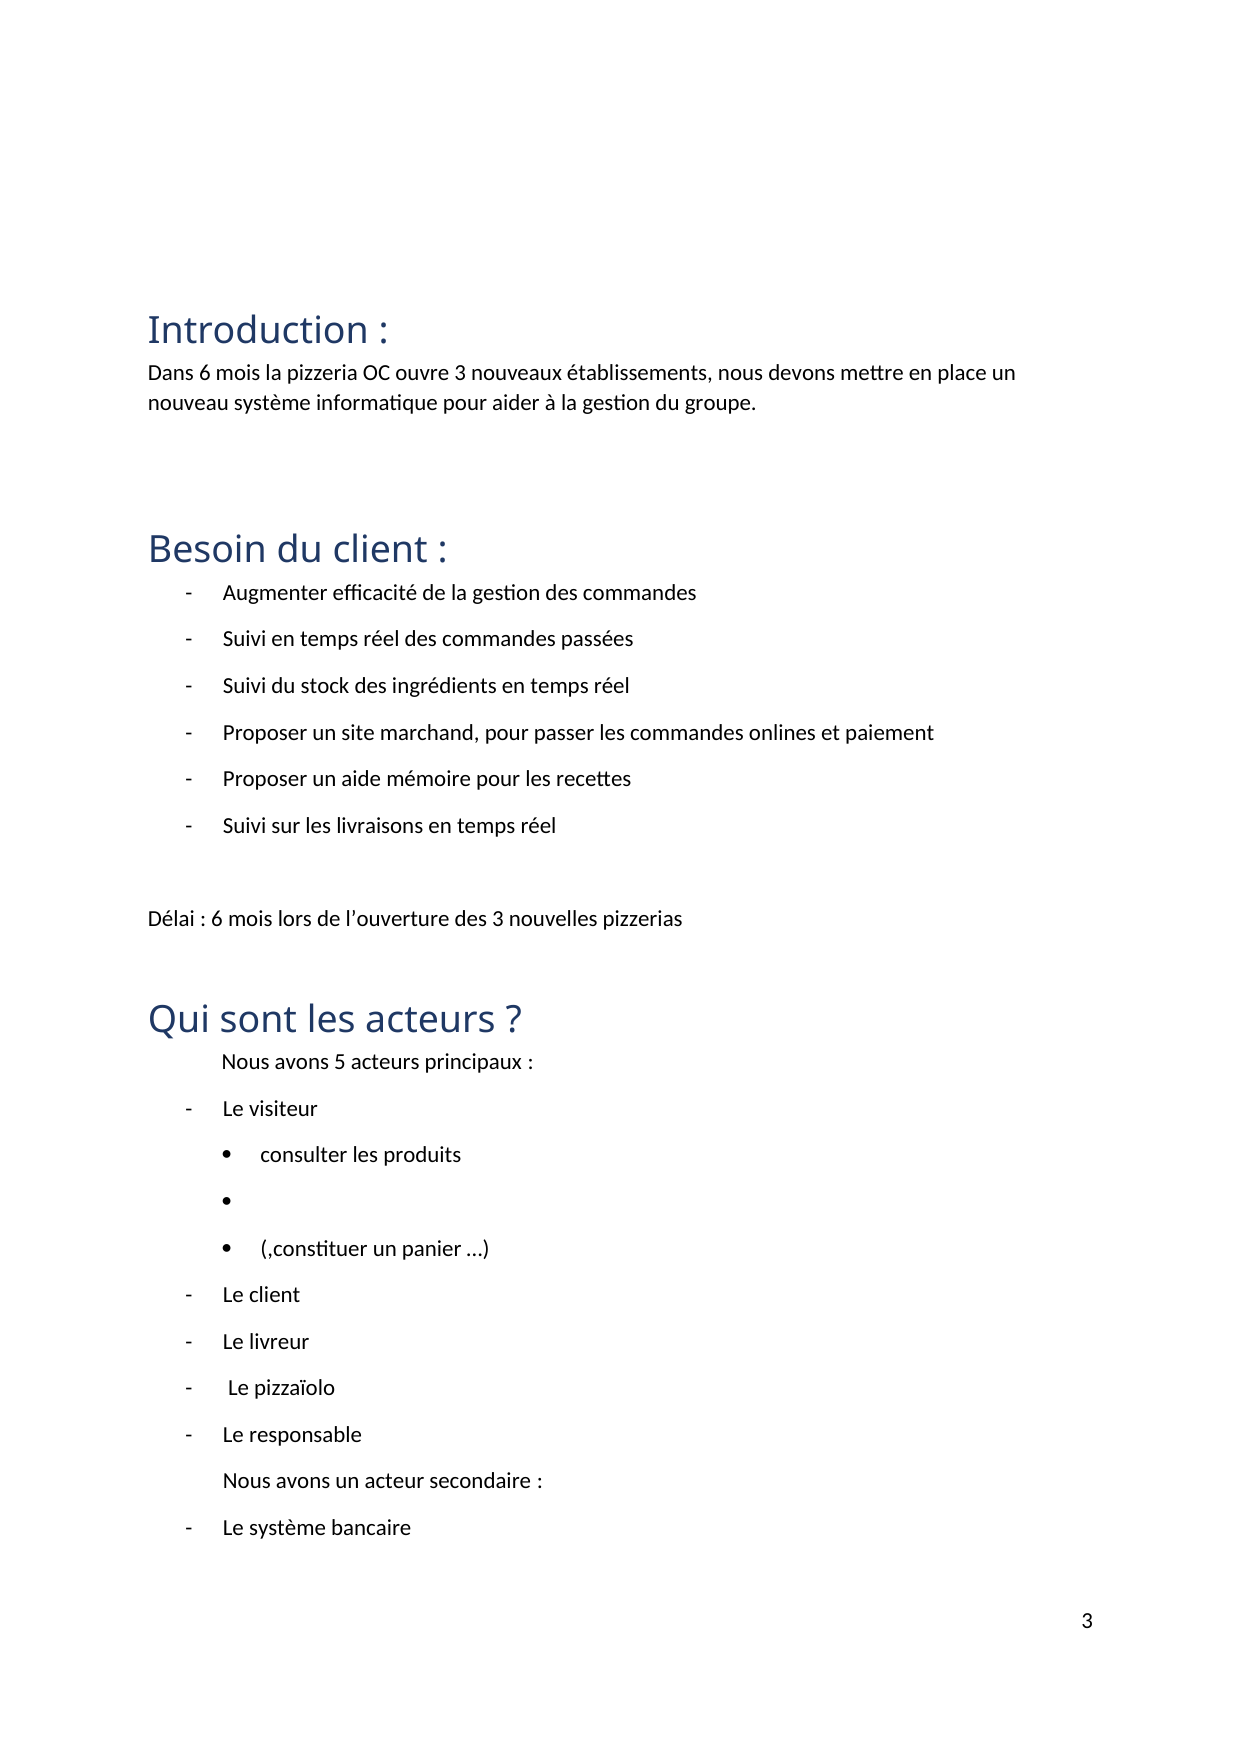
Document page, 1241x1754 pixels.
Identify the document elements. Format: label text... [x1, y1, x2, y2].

list consulter les produits [223, 1141, 1093, 1168]
list Le responsable [185, 1420, 1093, 1448]
text Délai : 6 mois lors de l’ouverture des 3 nouvelles pizzerias [148, 904, 1093, 932]
subtitle Introduction : [148, 303, 1093, 354]
list Nous avons un acteur secondaire : [223, 1466, 1093, 1494]
list Suivi du stock des ingrédients en temps réel [185, 671, 1093, 699]
text Nous avons 5 acteurs principaux : [148, 1047, 1093, 1075]
subtitle Besoin du client : [148, 523, 1093, 574]
list Proposer un aide mémoire pour les recettes [185, 764, 1093, 792]
list (,constituer un panier …) [223, 1234, 1093, 1262]
list Le pizzaïolo [185, 1373, 1093, 1401]
text Dans 6 mois la pizzeria OC ouvre 3 nouveaux établissements, nous devons mettre en place un nouveau système informatique pour aider à la gestion du groupe. [148, 358, 1093, 416]
list Le visiteur [185, 1094, 1093, 1122]
list Le système bancaire [185, 1513, 1093, 1541]
list Proposer un site marchand, pour passer les commandes onlines et paiement [185, 718, 1093, 746]
subtitle Qui sont les acteurs ? [148, 992, 1093, 1043]
list Le client [185, 1280, 1093, 1308]
list Le livreur [185, 1327, 1093, 1355]
list Suivi sur les livraisons en temps réel [185, 811, 1093, 839]
list Augmenter efficacité de la gestion des commandes [185, 578, 1093, 606]
list Suivi en temps réel des commandes passées [185, 624, 1093, 653]
